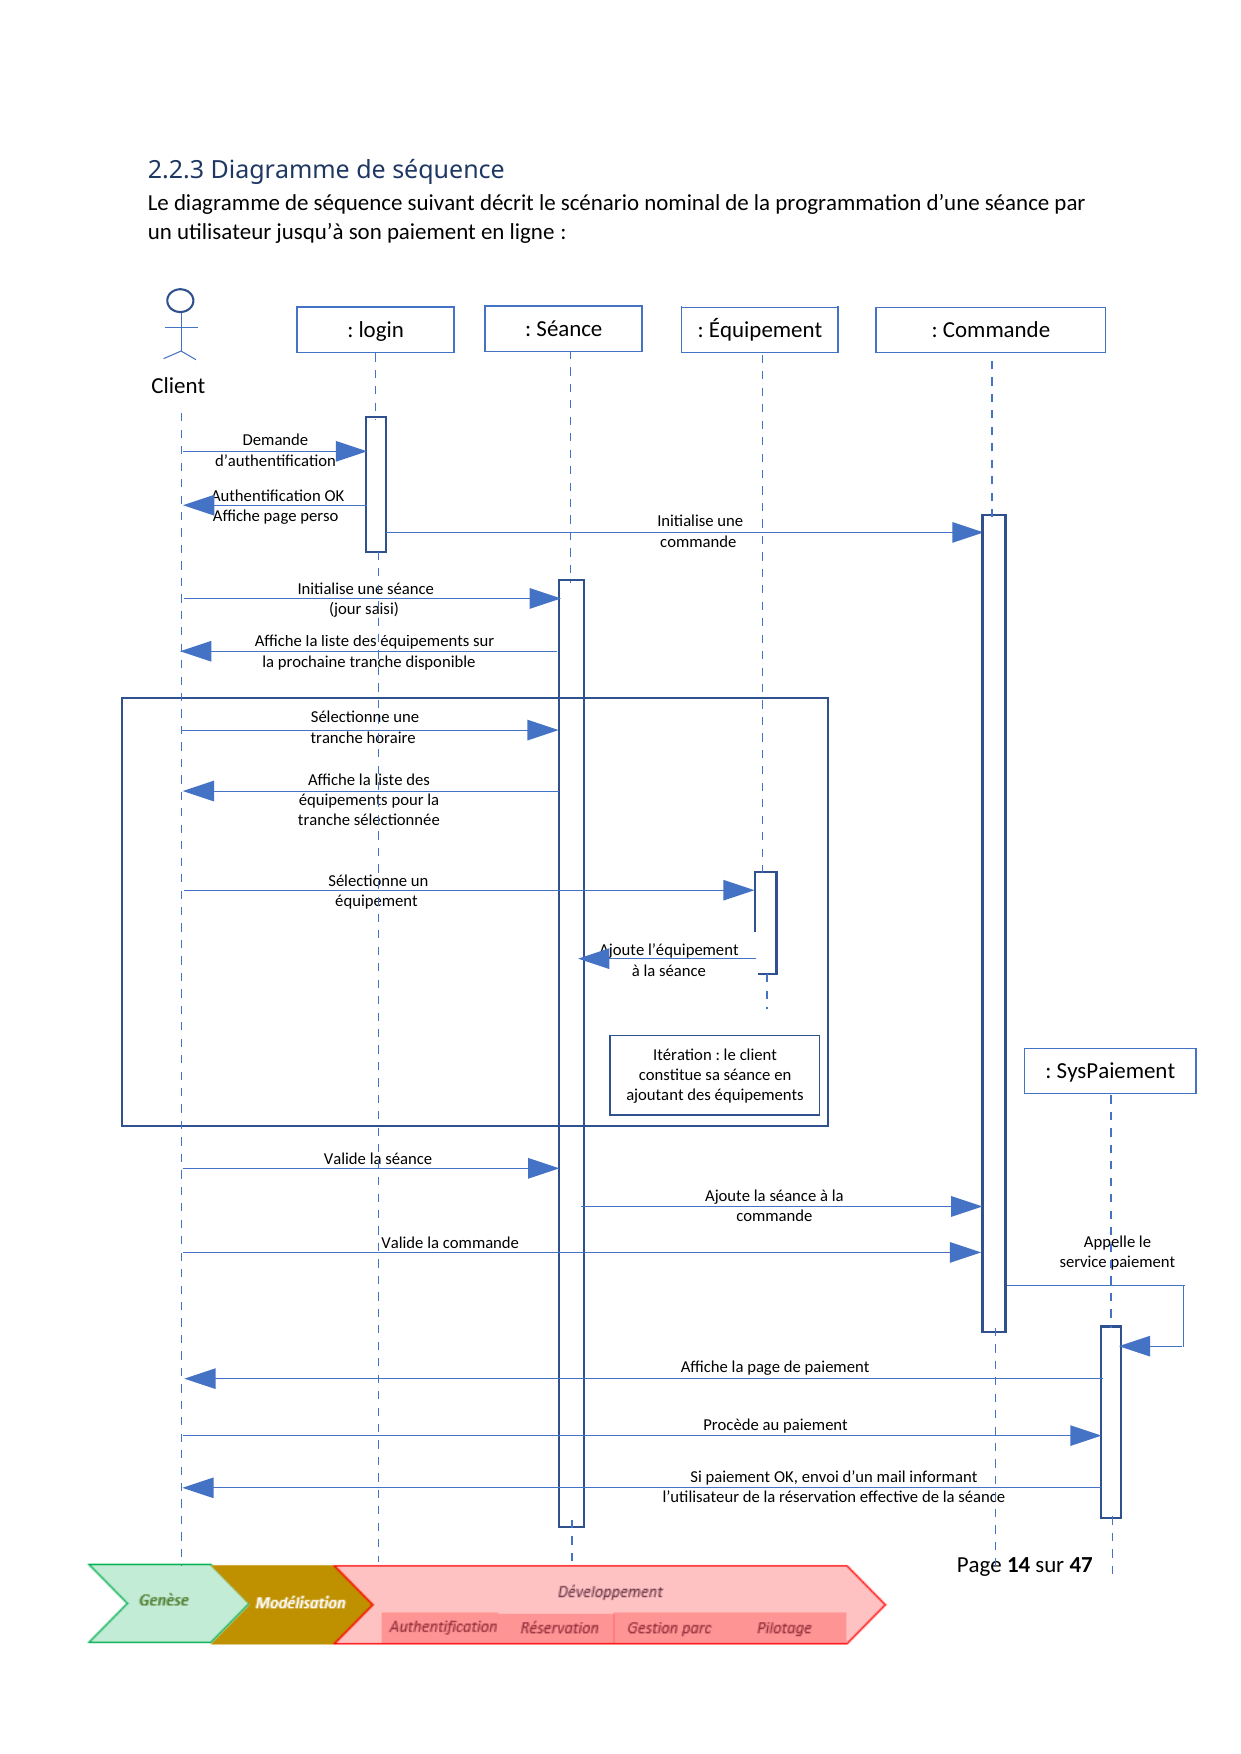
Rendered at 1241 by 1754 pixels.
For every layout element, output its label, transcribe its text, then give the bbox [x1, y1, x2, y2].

text : SysPaiement [1040, 1056, 1180, 1084]
text Le diagramme de séquence suivant décrit le scénario nominal de la programmation d’une séance par un utilisateur jusqu’à son paiement en ligne : [148, 188, 1092, 245]
text Affiche la liste des [295, 769, 443, 791]
text tranche horaire [291, 731, 439, 747]
text : login [313, 315, 438, 343]
text Affiche la page de paiement [671, 1356, 879, 1377]
text l’utilisateur de la réservation effective de la séance [656, 1488, 1012, 1504]
text Valide la séance [306, 1148, 454, 1168]
text Affiche la liste des équipements sur [253, 631, 496, 651]
text Appelle le service paiement [1058, 1231, 1176, 1272]
text équipement [304, 891, 452, 911]
text Demande [214, 430, 337, 451]
subtitle 2.2.3 Diagramme de séquence [148, 152, 1092, 186]
text Si paiement OK, envoi d’un mail informant [656, 1466, 1012, 1487]
text Valide la commande [378, 1232, 526, 1252]
text à la séance [595, 959, 743, 980]
text commande [638, 533, 762, 551]
text Sélectionne un [304, 870, 452, 890]
text équipements pour la tranche sélectionnée [295, 792, 443, 830]
text Initialise une [638, 511, 762, 532]
text Itération : le client constitue sa séance en ajoutant des équipements [626, 1044, 804, 1105]
text Affiche page perso [209, 506, 346, 526]
text Procède au paiement [672, 1414, 879, 1434]
text Sélectionne une [291, 709, 439, 730]
text commande [700, 1207, 848, 1226]
text Ajoute l’équipement [595, 939, 743, 958]
text Authentification OK [209, 486, 346, 505]
text : Commande [892, 316, 1090, 344]
text : Séance [501, 314, 626, 342]
text Client [138, 371, 223, 399]
text la prochaine tranche disponible [253, 652, 496, 671]
text : Équipement [697, 315, 822, 343]
text Ajoute la séance à la [700, 1185, 848, 1206]
text d’authentification [214, 452, 337, 470]
text (jour saisi) [292, 599, 440, 619]
text Initialise une séance [292, 578, 440, 598]
